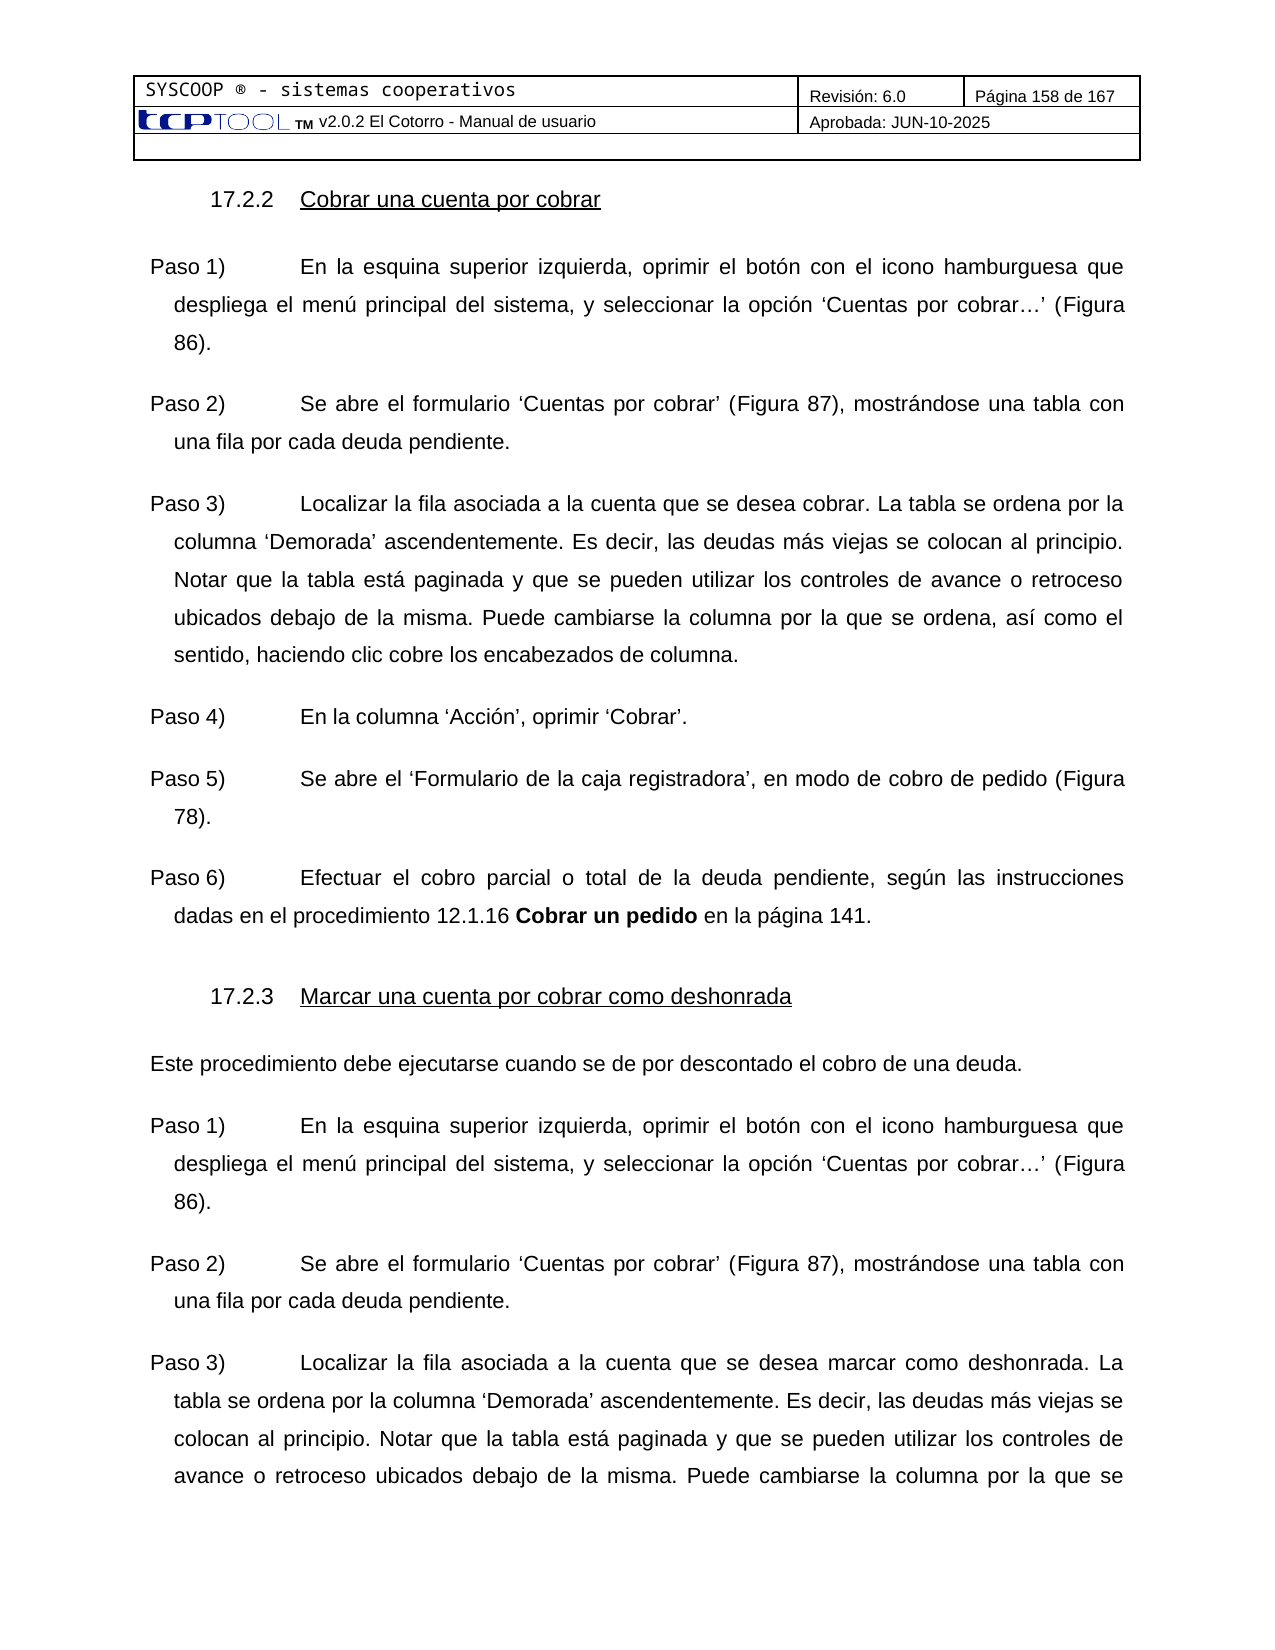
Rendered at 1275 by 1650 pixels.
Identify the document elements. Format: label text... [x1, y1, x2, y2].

list En la esquina superior izquierda, oprimir el botón con el icono hamburguesa que despliega el menú principal del sistema, y seleccionar la opción ‘Cuentas por cobrar…’ (Figura 86). [150, 254, 1125, 355]
list Localizar la fila asociada a la cuenta que se desea marcar como deshonrada. La tabla se ordena por la columna ‘Demorada’ ascendentemente. Es decir, las deudas más viejas se colocan al principio. Notar que la tabla está paginada y que se pueden utilizar los controles de avance o retroceso ubicados debajo de la misma. Puede cambiarse la columna por la que se [150, 1350, 1125, 1489]
list Se abre el formulario ‘Cuentas por cobrar’ (Figura 87), mostrándose una tabla con una fila por cada deuda pendiente. [150, 391, 1125, 454]
list En la esquina superior izquierda, oprimir el botón con el icono hamburguesa que despliega el menú principal del sistema, y seleccionar la opción ‘Cuentas por cobrar…’ (Figura 86). [150, 1113, 1125, 1214]
list En la columna ‘Acción’, oprimir ‘Cobrar’. [150, 704, 1125, 729]
list Se abre el formulario ‘Cuentas por cobrar’ (Figura 87), mostrándose una tabla con una fila por cada deuda pendiente. [150, 1250, 1125, 1313]
picture [138, 110, 290, 130]
list Localizar la fila asociada a la cuenta que se desea cobrar. La tabla se ordena por la columna ‘Demorada’ ascendentemente. Es decir, las deudas más viejas se colocan al principio. Notar que la tabla está paginada y que se pueden utilizar los controles de avance o retroceso ubicados debajo de la misma. Puede cambiarse la columna por la que se ordena, así como el sentido, haciendo clic cobre los encabezados de columna. [150, 491, 1125, 667]
subtitle Marcar una cuenta por cobrar como deshonrada [210, 983, 1125, 1009]
text Este procedimiento debe ejecutarse cuando se de por descontado el cobro de una deuda. [150, 1051, 1125, 1076]
list Efectuar el cobro parcial o total de la deuda pendiente, según las instrucciones dadas en el procedimiento 12.1.16 Cobrar un pedido en la página 141. [150, 865, 1125, 928]
subtitle Cobrar una cuenta por cobrar [210, 186, 1125, 212]
list Se abre el ‘Formulario de la caja registradora’, en modo de cobro de pedido (Figura 78). [150, 766, 1125, 829]
